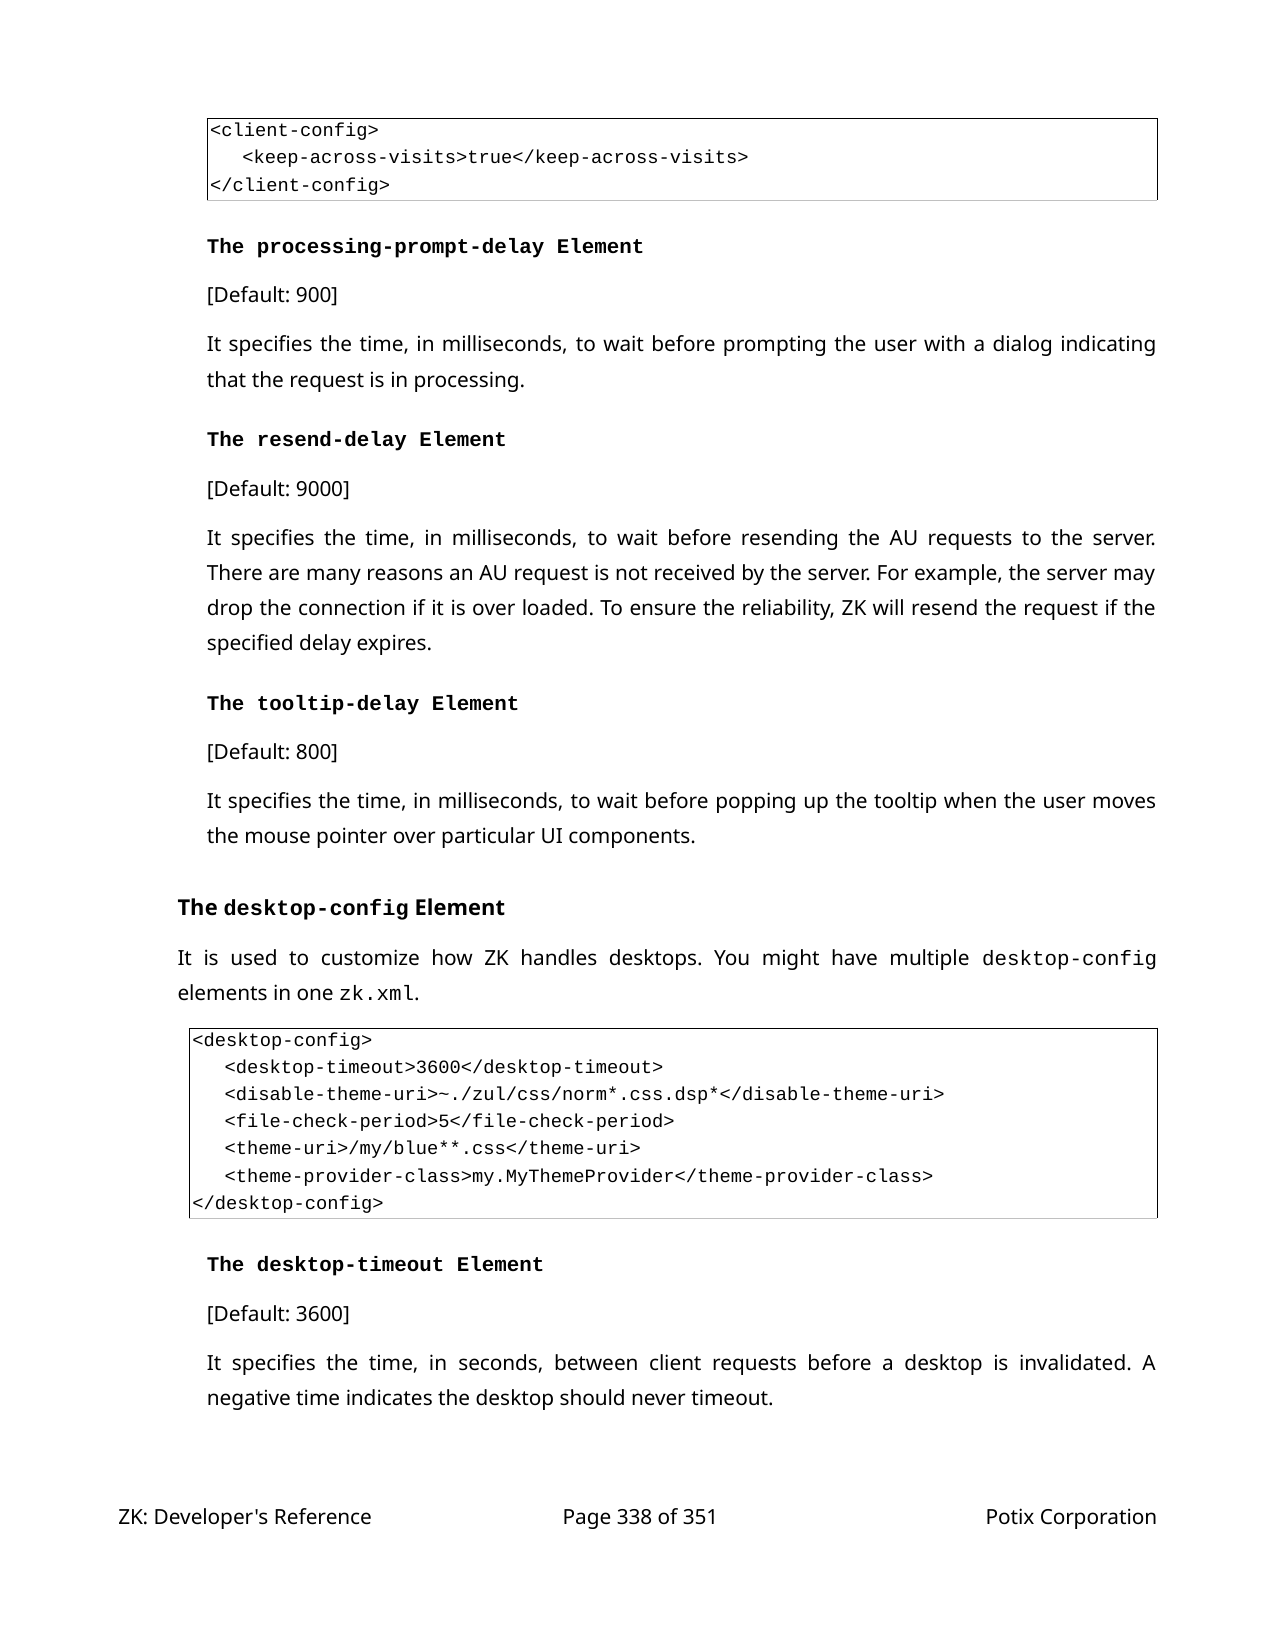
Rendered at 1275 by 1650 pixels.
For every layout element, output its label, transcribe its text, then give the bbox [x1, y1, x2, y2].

text [Default: 800] [207, 737, 1157, 766]
text [Default: 9000] [207, 474, 1157, 502]
text <theme-provider-class>my.MyThemeProvider</theme-provider-class> [190, 1163, 1157, 1188]
subtitle The resend-delay Element [207, 429, 1157, 453]
text </client-config> [208, 172, 1157, 200]
text </desktop-config> [190, 1191, 1157, 1218]
text It specifies the time, in seconds, between client requests before a desktop is invalidated. A negative time indicates the desktop should never timeout. [207, 1348, 1157, 1411]
text <file-check-period>5</file-check-period> [190, 1109, 1157, 1133]
text It specifies the time, in milliseconds, to wait before resending the AU requests to the server. There are many reasons an AU request is not received by the server. For example, the server may drop the connection if it is over loaded. To ensure the reliability, ZK will resend the request if the specified delay expires. [207, 523, 1157, 656]
text <disable-theme-uri>~./zul/css/norm*.css.dsp*</disable-theme-uri> [190, 1082, 1157, 1106]
text <desktop-timeout>3600</desktop-timeout> [190, 1055, 1157, 1079]
text <client-config> [208, 119, 1157, 142]
text [Default: 3600] [207, 1299, 1157, 1327]
text It specifies the time, in milliseconds, to wait before prompting the user with a dialog indicating that the request is in processing. [207, 329, 1157, 393]
subtitle The desktop-config Element [177, 892, 1157, 922]
text [Default: 900] [207, 281, 1157, 309]
text It specifies the time, in milliseconds, to wait before popping up the tooltip when the user moves the mouse pointer over particular UI components. [207, 786, 1157, 849]
subtitle The desktop-timeout Element [207, 1254, 1157, 1278]
text <keep-across-visits>true</keep-across-visits> [208, 145, 1157, 169]
text <theme-uri>/my/blue**.css</theme-uri> [190, 1136, 1157, 1161]
subtitle The processing-prompt-delay Element [207, 236, 1157, 260]
subtitle The tooltip-delay Element [207, 693, 1157, 717]
text <desktop-config> [190, 1029, 1157, 1052]
text It is used to customize how ZK handles desktops. You might have multiple desktop-config elements in one zk.xml. [177, 943, 1157, 1007]
